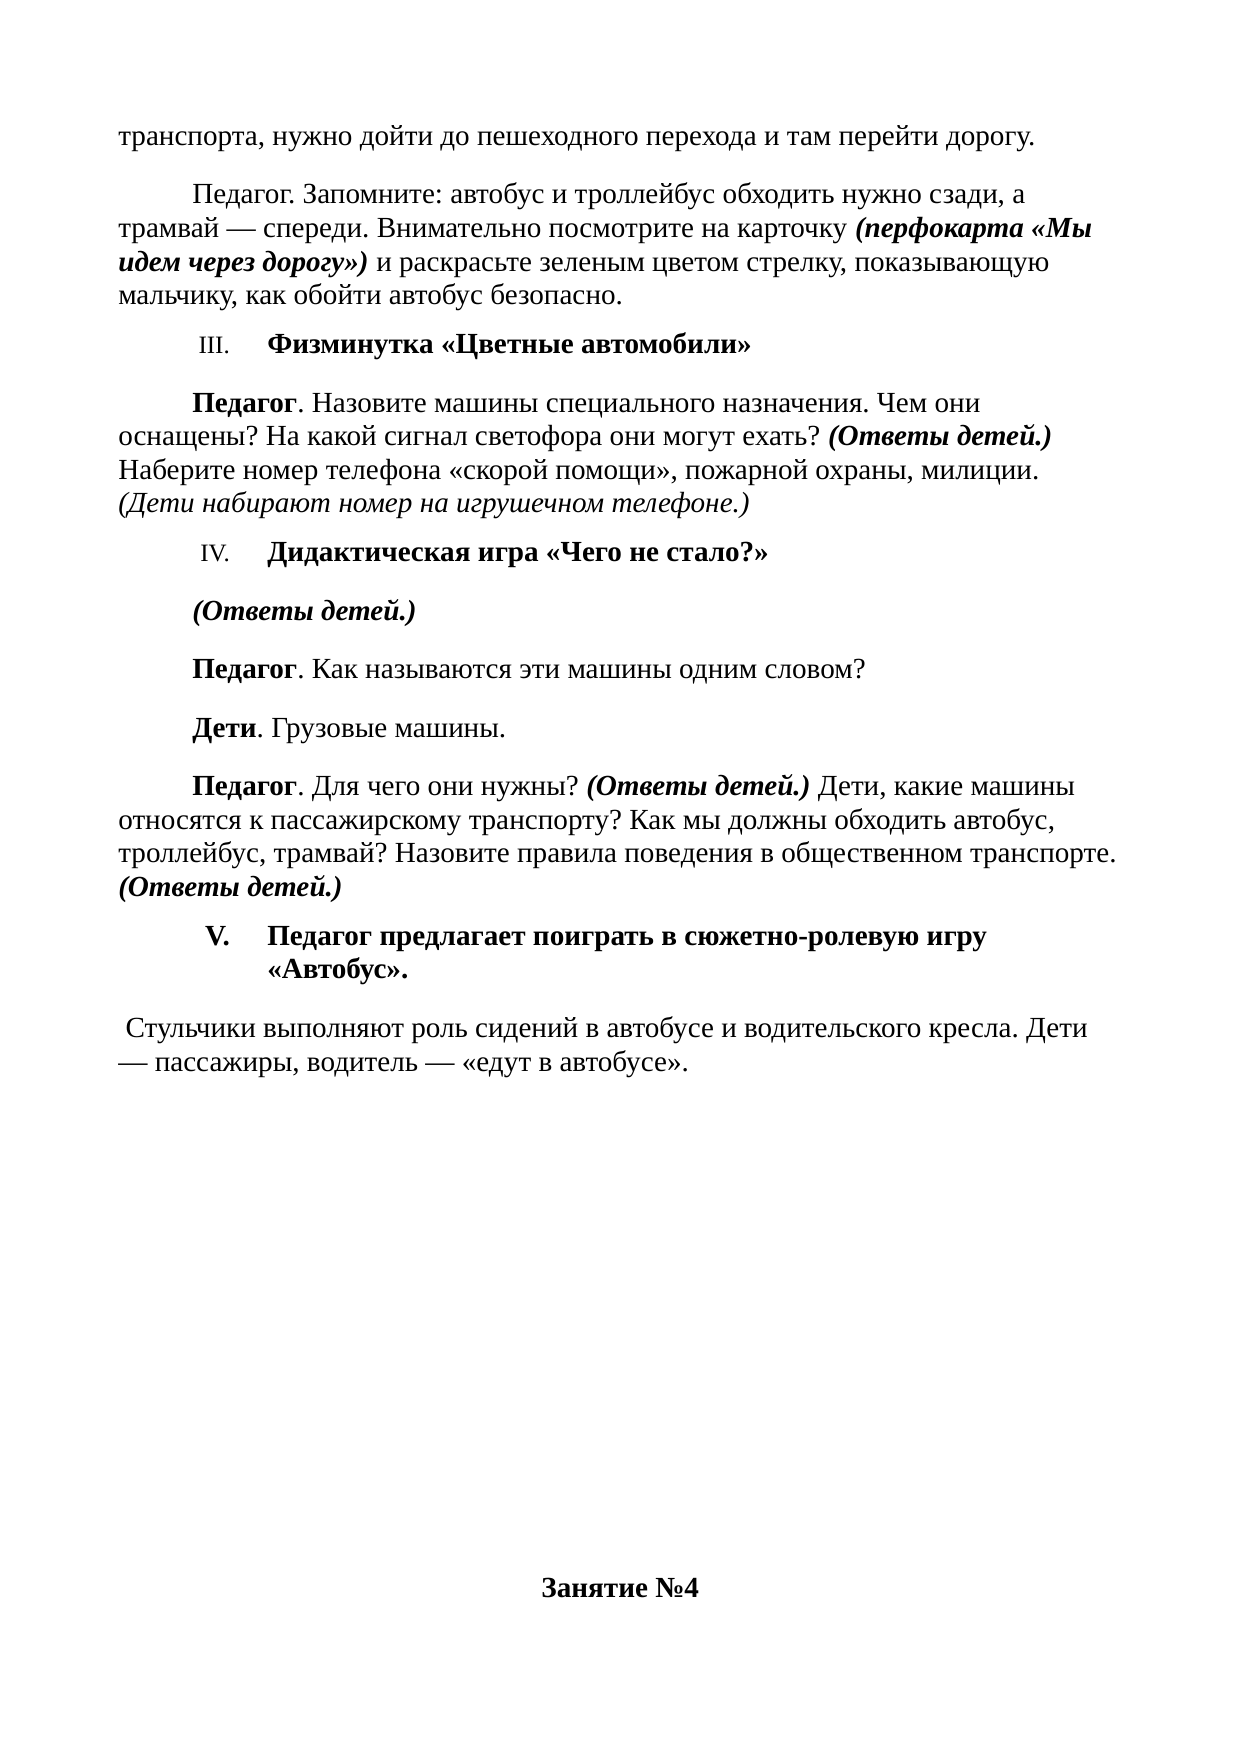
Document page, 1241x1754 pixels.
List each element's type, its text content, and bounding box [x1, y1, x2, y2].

text транспорта, нужно дойти до пешеходного перехода и там перейти дорогу. [118, 118, 1122, 152]
list Педагог предлагает поиграть в сюжетно-ролевую игру «Автобус». [229, 918, 1122, 985]
text Педагог. Назовите машины специального назначения. Чем они оснащены? На какой сигнал светофора они могут ехать? (Ответы детей.) Наберите номер телефона «скорой помощи», пожарной охраны, милиции. (Дети набирают номер на игрушечном телефоне.) [118, 385, 1122, 519]
text Дети. Грузовые машины. [118, 710, 1122, 743]
text Педагог. Как называются эти машины одним словом? [118, 651, 1122, 685]
list Физминутка «Цветные автомобили» [229, 326, 1122, 360]
list Дидактическая игра «Чего не стало?» [229, 534, 1122, 568]
text Педагог. Запомните: автобус и троллейбус обходить нужно сзади, а трамвай — спереди. Внимательно посмотрите на карточку (перфокарта «Мы идем через дорогу») и раскрасьте зеленым цветом стрелку, показывающую мальчику, как обойти автобус безопасно. [118, 177, 1122, 311]
text (Ответы детей.) [118, 593, 1122, 626]
text Педагог. Для чего они нужны? (Ответы детей.) Дети, какие машины относятся к пассажирскому транспорту? Как мы должны обходить автобус, троллейбус, трамвай? Назовите правила поведения в общественном транспорте. (Ответы детей.) [118, 768, 1122, 903]
text Занятие №4 [118, 1571, 1122, 1604]
text Стульчики выполняют роль сидений в автобусе и водительского кресла. Дети — пассажиры, водитель — «едут в автобусе». [118, 1010, 1122, 1077]
